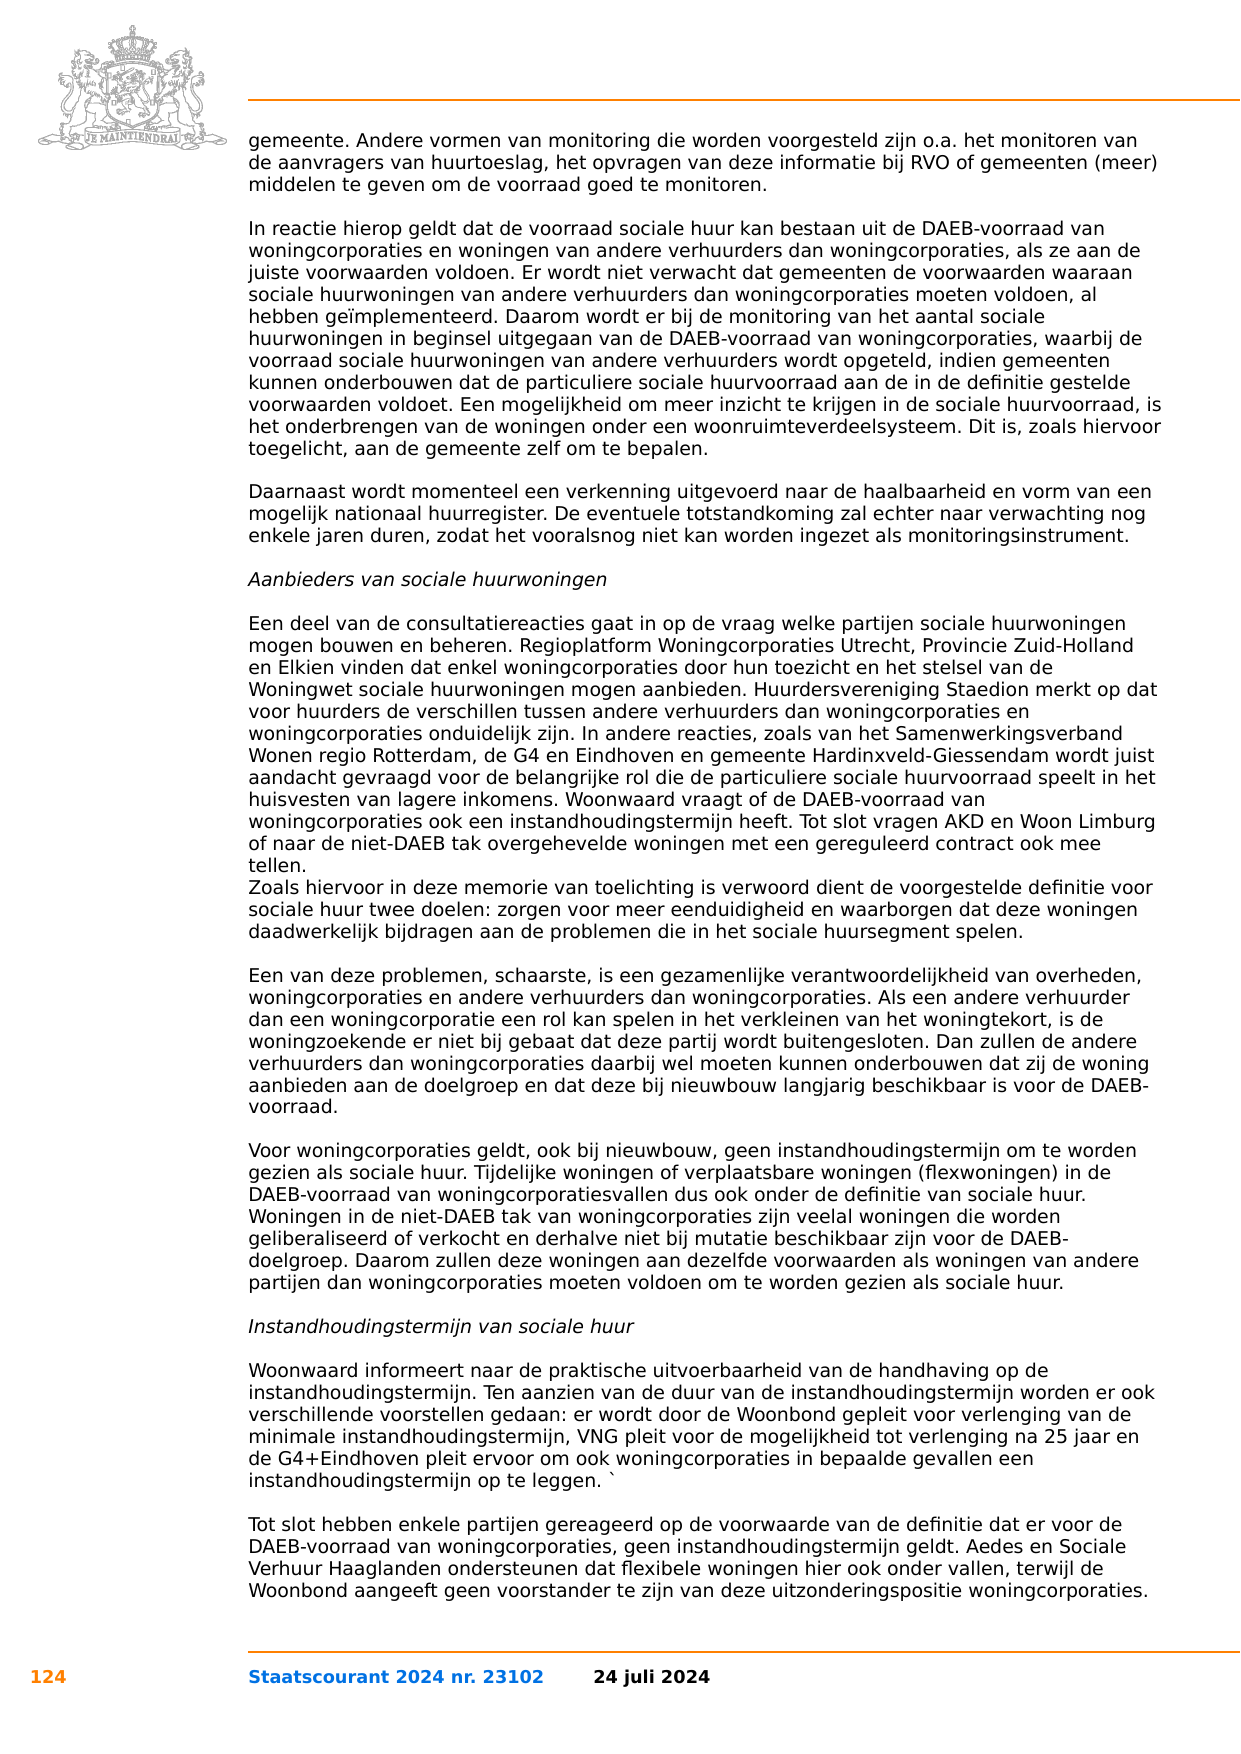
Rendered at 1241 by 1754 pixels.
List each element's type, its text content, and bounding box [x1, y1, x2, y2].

text Zoals hiervoor in deze memorie van toelichting is verwoord dient de voorgestelde definitie voor sociale huur twee doelen: zorgen voor meer eenduidigheid en waarborgen dat deze woningen daadwerkelijk bijdragen aan de problemen die in het sociale huursegment spelen. [248, 877, 1163, 943]
text Woonwaard informeert naar de praktische uitvoerbaarheid van de handhaving op de instandhoudingstermijn. Ten aanzien van de duur van de instandhoudingstermijn worden er ook verschillende voorstellen gedaan: er wordt door de Woonbond gepleit voor verlenging van de minimale instandhoudingstermijn, VNG pleit voor de mogelijkheid tot verlenging na 25 jaar en de G4+Eindhoven pleit ervoor om ook woningcorporaties in bepaalde gevallen een instandhoudingstermijn op te leggen. ` [248, 1360, 1163, 1492]
text Daarnaast wordt momenteel een verkenning uitgevoerd naar de haalbaarheid en vorm van een mogelijk nationaal huurregister. De eventuele totstandkoming zal echter naar verwachting nog enkele jaren duren, zodat het vooralsnog niet kan worden ingezet als monitoringsinstrument. [248, 481, 1163, 547]
text Een van deze problemen, schaarste, is een gezamenlijke verantwoordelijkheid van overheden, woningcorporaties en andere verhuurders dan woningcorporaties. Als een andere verhuurder dan een woningcorporatie een rol kan spelen in het verkleinen van het woningtekort, is de woningzoekende er niet bij gebaat dat deze partij wordt buitengesloten. Dan zullen de andere verhuurders dan woningcorporaties daarbij wel moeten kunnen onderbouwen dat zij de woning aanbieden aan de doelgroep en dat deze bij nieuwbouw langjarig beschikbaar is voor de DAEB-voorraad. [248, 964, 1163, 1118]
subtitle Aanbieders van sociale huurwoningen [248, 569, 1163, 591]
text In reactie hierop geldt dat de voorraad sociale huur kan bestaan uit de DAEB-voorraad van woningcorporaties en woningen van andere verhuurders dan woningcorporaties, als ze aan de juiste voorwaarden voldoen. Er wordt niet verwacht dat gemeenten de voorwaarden waaraan sociale huurwoningen van andere verhuurders dan woningcorporaties moeten voldoen, al hebben geïmplementeerd. Daarom wordt er bij de monitoring van het aantal sociale huurwoningen in beginsel uitgegaan van de DAEB-voorraad van woningcorporaties, waarbij de voorraad sociale huurwoningen van andere verhuurders wordt opgeteld, indien gemeenten kunnen onderbouwen dat de particuliere sociale huurvoorraad aan de in de definitie gestelde voorwaarden voldoet. Een mogelijkheid om meer inzicht te krijgen in de sociale huurvoorraad, is het onderbrengen van de woningen onder een woonruimteverdeelsysteem. Dit is, zoals hiervoor toegelicht, aan de gemeente zelf om te bepalen. [248, 218, 1163, 459]
text gemeente. Andere vormen van monitoring die worden voorgesteld zijn o.a. het monitoren van de aanvragers van huurtoeslag, het opvragen van deze informatie bij RVO of gemeenten (meer) middelen te geven om de voorraad goed te monitoren. [248, 130, 1163, 196]
picture [38, 25, 227, 150]
subtitle Instandhoudingstermijn van sociale huur [248, 1316, 1163, 1338]
text Woningen in de niet-DAEB tak van woningcorporaties zijn veelal woningen die worden geliberaliseerd of verkocht en derhalve niet bij mutatie beschikbaar zijn voor de DAEB-doelgroep. Daarom zullen deze woningen aan dezelfde voorwaarden als woningen van andere partijen dan woningcorporaties moeten voldoen om te worden gezien als sociale huur. [248, 1206, 1163, 1294]
text Voor woningcorporaties geldt, ook bij nieuwbouw, geen instandhoudingstermijn om te worden gezien als sociale huur. Tijdelijke woningen of verplaatsbare woningen (flexwoningen) in de DAEB-voorraad van woningcorporatiesvallen dus ook onder de definitie van sociale huur. [248, 1140, 1163, 1206]
text Een deel van de consultatiereacties gaat in op de vraag welke partijen sociale huurwoningen mogen bouwen en beheren. Regioplatform Woningcorporaties Utrecht, Provincie Zuid-Holland en Elkien vinden dat enkel woningcorporaties door hun toezicht en het stelsel van de Woningwet sociale huurwoningen mogen aanbieden. Huurdersvereniging Staedion merkt op dat voor huurders de verschillen tussen andere verhuurders dan woningcorporaties en woningcorporaties onduidelijk zijn. In andere reacties, zoals van het Samenwerkingsverband Wonen regio Rotterdam, de G4 en Eindhoven en gemeente Hardinxveld-Giessendam wordt juist aandacht gevraagd voor de belangrijke rol die de particuliere sociale huurvoorraad speelt in het huisvesten van lagere inkomens. Woonwaard vraagt of de DAEB-voorraad van woningcorporaties ook een instandhoudingstermijn heeft. Tot slot vragen AKD en Woon Limburg of naar de niet-DAEB tak overgehevelde woningen met een gereguleerd contract ook mee tellen. [248, 613, 1163, 877]
text Tot slot hebben enkele partijen gereageerd op de voorwaarde van de definitie dat er voor de DAEB-voorraad van woningcorporaties, geen instandhoudingstermijn geldt. Aedes en Sociale Verhuur Haaglanden ondersteunen dat flexibele woningen hier ook onder vallen, terwijl de Woonbond aangeeft geen voorstander te zijn van deze uitzonderingspositie woningcorporaties. [248, 1514, 1163, 1602]
